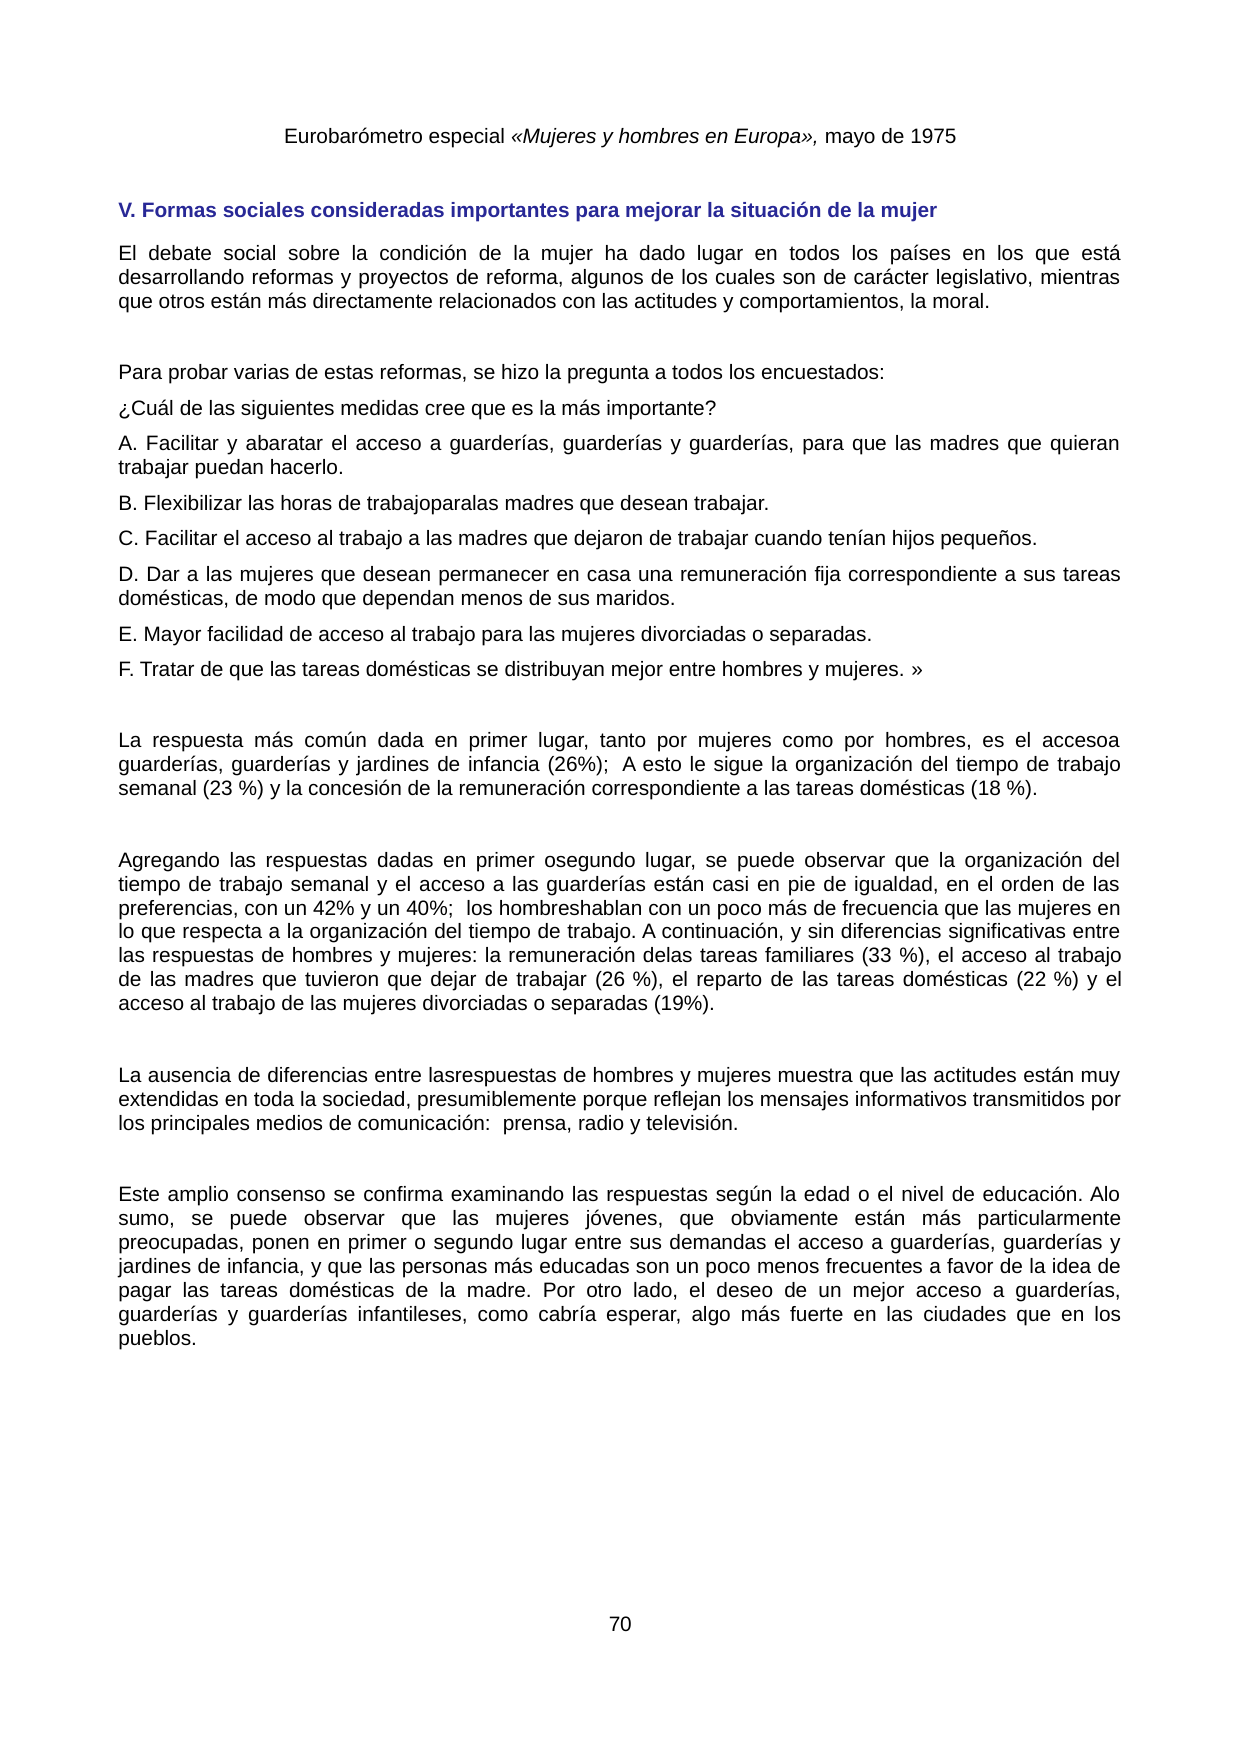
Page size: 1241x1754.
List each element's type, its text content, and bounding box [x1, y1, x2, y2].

text C. Facilitar el acceso al trabajo a las madres que dejaron de trabajar cuando tenían hijos pequeños. [118, 526, 1122, 550]
text B. Flexibilizar las horas de trabajoparalas madres que desean trabajar. [118, 491, 1122, 514]
text A. Facilitar y abaratar el acceso a guarderías, guarderías y guarderías, para que las madres que quieran trabajar puedan hacerlo. [118, 431, 1122, 479]
text D. Dar a las mujeres que desean permanecer en casa una remuneración fija correspondiente a sus tareas domésticas, de modo que dependan menos de sus maridos. [118, 562, 1122, 610]
text La respuesta más común dada en primer lugar, tanto por mujeres como por hombres, es el accesoa guarderías, guarderías y jardines de infancia (26%); A esto le sigue la organización del tiempo de trabajo semanal (23 %) y la concesión de la remuneración correspondiente a las tareas domésticas (18 %). [118, 728, 1122, 800]
text Para probar varias de estas reformas, se hizo la pregunta a todos los encuestados: [118, 360, 1122, 384]
text El debate social sobre la condición de la mujer ha dado lugar en todos los países en los que está desarrollando reformas y proyectos de reforma, algunos de los cuales son de carácter legislativo, mientras que otros están más directamente relacionados con las actitudes y comportamientos, la moral. [118, 241, 1122, 312]
subtitle V. Formas sociales consideradas importantes para mejorar la situación de la mujer [118, 198, 1122, 222]
text Agregando las respuestas dadas en primer osegundo lugar, se puede observar que la organización del tiempo de trabajo semanal y el acceso a las guarderías están casi en pie de igualdad, en el orden de las preferencias, con un 42% y un 40%; los hombreshablan con un poco más de frecuencia que las mujeres en lo que respecta a la organización del tiempo de trabajo. A continuación, y sin diferencias significativas entre las respuestas de hombres y mujeres: la remuneración delas tareas familiares (33 %), el acceso al trabajo de las madres que tuvieron que dejar de trabajar (26 %), el reparto de las tareas domésticas (22 %) y el acceso al trabajo de las mujeres divorciadas o separadas (19%). [118, 847, 1122, 1015]
text La ausencia de diferencias entre lasrespuestas de hombres y mujeres muestra que las actitudes están muy extendidas en toda la sociedad, presumiblemente porque reflejan los mensajes informativos transmitidos por los principales medios de comunicación: prensa, radio y televisión. [118, 1062, 1122, 1134]
text F. Tratar de que las tareas domésticas se distribuyan mejor entre hombres y mujeres. » [118, 657, 1122, 681]
text Este amplio consenso se confirma examinando las respuestas según la edad o el nivel de educación. Alo sumo, se puede observar que las mujeres jóvenes, que obviamente están más particularmente preocupadas, ponen en primer o segundo lugar entre sus demandas el acceso a guarderías, guarderías y jardines de infancia, y que las personas más educadas son un poco menos frecuentes a favor de la idea de pagar las tareas domésticas de la madre. Por otro lado, el deseo de un mejor acceso a guarderías, guarderías y guarderías infantileses, como cabría esperar, algo más fuerte en las ciudades que en los pueblos. [118, 1182, 1122, 1349]
text ¿Cuál de las siguientes medidas cree que es la más importante? [118, 395, 1122, 419]
text E. Mayor facilidad de acceso al trabajo para las mujeres divorciadas o separadas. [118, 621, 1122, 645]
